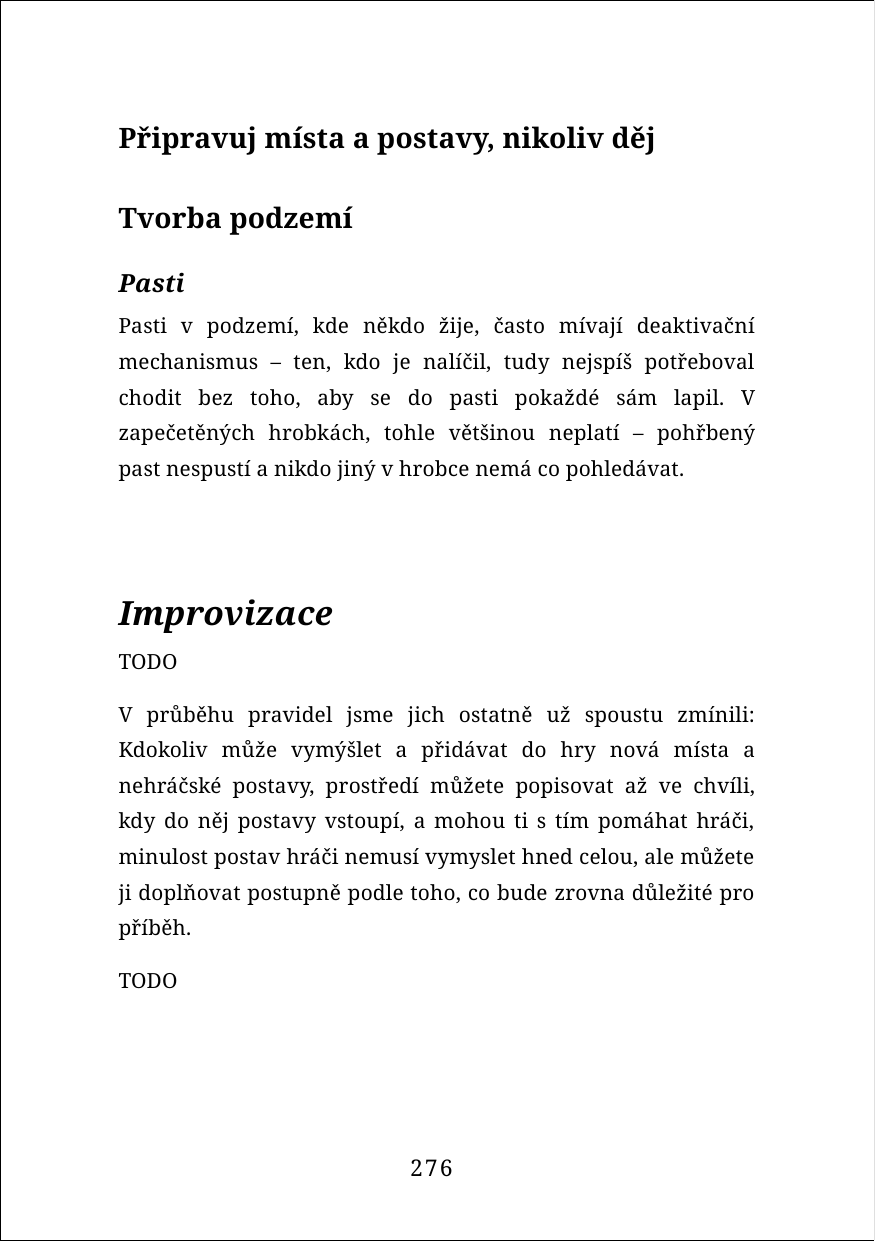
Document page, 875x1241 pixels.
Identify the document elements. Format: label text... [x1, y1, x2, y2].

subtitle Tvorba podzemí [118, 198, 756, 236]
subtitle Improvizace [118, 590, 756, 635]
subtitle Připravuj místa a postavy, nikoliv děj [118, 118, 756, 157]
text TODO [118, 966, 756, 995]
text TODO [118, 647, 756, 675]
text V průběhu pravidel jsme jich ostatně už spoustu zmínili: Kdokoliv může vymýšlet a přidávat do hry nová místa a nehráčské postavy, prostředí můžete popisovat až ve chvíli, kdy do něj postavy vstoupí, a mohou ti s tím pomáhat hráči, minulost postav hráči nemusí vymyslet hned celou, ale můžete ji doplňovat postupně podle toho, co bude zrovna důležité pro příběh. [118, 700, 756, 942]
text Pasti v podzemí, kde někdo žije, často mívají deaktivační mechanismus – ten, kdo je nalíčil, tudy nejspíš potřeboval chodit bez toho, aby se do pasti pokaždé sám lapil. V zapečetěných hrobkách, tohle většinou neplatí – pohřbený past nespustí a nikdo jiný v hrobce nemá co pohledávat. [118, 312, 756, 482]
subtitle Pasti [118, 266, 756, 300]
